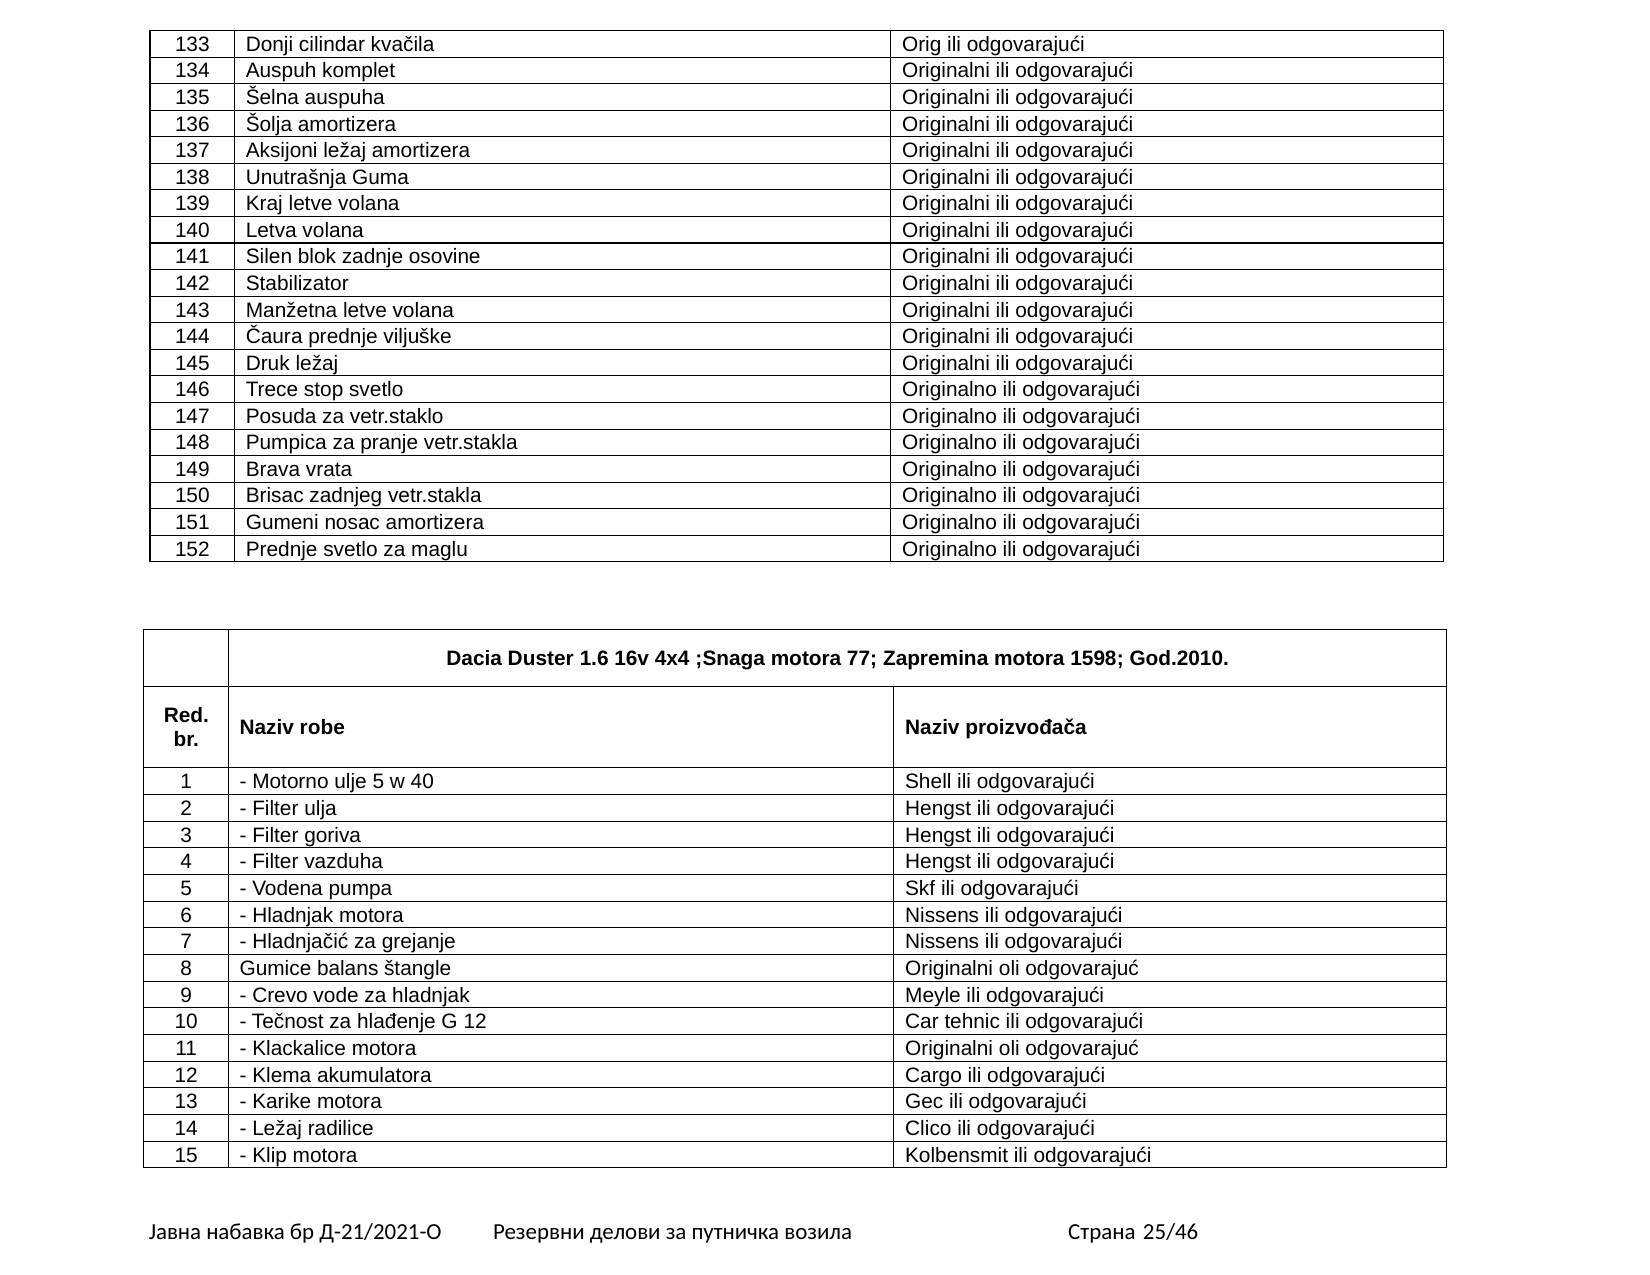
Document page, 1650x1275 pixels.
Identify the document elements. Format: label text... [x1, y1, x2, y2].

table_cell 139 [151, 190, 234, 216]
table_cell Hengst ili odgovarajući [894, 795, 1446, 821]
table_cell - Motorno ulje 5 w 40 [229, 768, 893, 794]
table_cell Skf ili odgovarajući [894, 875, 1446, 901]
table_cell 11 [144, 1035, 228, 1061]
table_cell Originalni ili odgovarajući [891, 58, 1443, 83]
table_cell - Klema akumulatora [229, 1062, 893, 1087]
table_cell Shell ili odgovarajući [894, 768, 1446, 794]
table_cell Originalno ili odgovarajući [891, 376, 1443, 402]
table_cell - Ležaj radilice [229, 1115, 893, 1141]
table_cell 145 [151, 350, 234, 375]
table_header [144, 630, 228, 686]
table_cell 133 [151, 31, 234, 57]
table_cell Aksijoni ležaj amortizera [235, 137, 890, 163]
table_cell 143 [151, 297, 234, 322]
table_cell Hengst ili odgovarajući [894, 848, 1446, 874]
table_cell Šelna auspuha [235, 84, 890, 110]
table_cell 150 [151, 483, 234, 508]
table_cell 12 [144, 1062, 228, 1087]
table_cell - Hladnjak motora [229, 902, 893, 927]
table_cell Originalni ili odgovarajući [891, 217, 1443, 242]
table_cell 152 [151, 536, 234, 561]
table_cell 13 [144, 1088, 228, 1114]
table_cell 136 [151, 111, 234, 136]
table_cell Auspuh komplet [235, 58, 890, 83]
table_cell Naziv robe [229, 687, 893, 767]
table_cell 135 [151, 84, 234, 110]
table_cell 147 [151, 403, 234, 428]
table_cell Originalno ili odgovarajući [891, 509, 1443, 535]
table_cell 144 [151, 323, 234, 349]
table_cell Hengst ili odgovarajući [894, 822, 1446, 847]
table_cell Brisac zadnjeg vetr.stakla [235, 483, 890, 508]
table_cell Clico ili odgovarajući [894, 1115, 1446, 1141]
table_cell Trece stop svetlo [235, 376, 890, 402]
table_cell 1 [144, 768, 228, 794]
table_cell - Crevo vode za hladnjak [229, 982, 893, 1007]
table_cell Nissens ili odgovarajući [894, 928, 1446, 954]
table_cell Silen blok zadnje osovine [235, 244, 890, 269]
table_cell 149 [151, 456, 234, 482]
table_cell 10 [144, 1008, 228, 1034]
table_cell 2 [144, 795, 228, 821]
table_cell 141 [151, 244, 234, 269]
table_cell Kraj letve volana [235, 190, 890, 216]
table_cell Letva volana [235, 217, 890, 242]
table_cell Originalni oli odgovarajuć [894, 1035, 1446, 1061]
table_cell - Tečnost za hlađenje G 12 [229, 1008, 893, 1034]
table_cell 7 [144, 928, 228, 954]
table_cell Naziv proizvođača [894, 687, 1446, 767]
table_cell Originalni ili odgovarajući [891, 323, 1443, 349]
table_cell Manžetna letve volana [235, 297, 890, 322]
table_cell Nissens ili odgovarajući [894, 902, 1446, 927]
table_cell Brava vrata [235, 456, 890, 482]
table_cell 134 [151, 58, 234, 83]
table_cell Kolbensmit ili odgovarajući [894, 1142, 1446, 1167]
table_cell Donji cilindar kvačila [235, 31, 890, 57]
table_header Dacia Duster 1.6 16v 4x4 ;Snaga motora 77; Zapremina motora 1598; God.2010. [229, 630, 1446, 686]
table_cell Cargo ili odgovarajući [894, 1062, 1446, 1087]
table_cell Gumeni nosac amortizera [235, 509, 890, 535]
table_cell 5 [144, 875, 228, 901]
table_cell 9 [144, 982, 228, 1007]
table_cell 151 [151, 509, 234, 535]
table_cell Originalni ili odgovarajući [891, 111, 1443, 136]
table_cell - Karike motora [229, 1088, 893, 1114]
table_cell Posuda za vetr.staklo [235, 403, 890, 428]
table_cell Originalni oli odgovarajuć [894, 955, 1446, 981]
table_cell 142 [151, 270, 234, 296]
table_cell Originalno ili odgovarajući [891, 536, 1443, 561]
table_cell - Filter goriva [229, 822, 893, 847]
table_cell 140 [151, 217, 234, 242]
table_cell Originalni ili odgovarajući [891, 270, 1443, 296]
table_cell 4 [144, 848, 228, 874]
table_cell Meyle ili odgovarajući [894, 982, 1446, 1007]
table_cell - Filter ulja [229, 795, 893, 821]
table_cell Car tehnic ili odgovarajući [894, 1008, 1446, 1034]
table_cell - Vodena pumpa [229, 875, 893, 901]
table_cell Druk ležaj [235, 350, 890, 375]
table_cell Originalni ili odgovarajući [891, 84, 1443, 110]
table_cell Gumice balans štangle [229, 955, 893, 981]
table_cell Pumpica za pranje vetr.stakla [235, 430, 890, 455]
table_cell Prednje svetlo za maglu [235, 536, 890, 561]
table_cell Orig ili odgovarajući [891, 31, 1443, 57]
table_cell Gec ili odgovarajući [894, 1088, 1446, 1114]
table_cell 15 [144, 1142, 228, 1167]
table_cell Originalni ili odgovarajući [891, 350, 1443, 375]
table_cell 6 [144, 902, 228, 927]
table_cell - Filter vazduha [229, 848, 893, 874]
table_cell Originalni ili odgovarajući [891, 297, 1443, 322]
table_cell 146 [151, 376, 234, 402]
table_cell Čaura prednje viljuške [235, 323, 890, 349]
table_cell 14 [144, 1115, 228, 1141]
table_cell Originalno ili odgovarajući [891, 483, 1443, 508]
table_cell 8 [144, 955, 228, 981]
table_cell 138 [151, 164, 234, 189]
table_cell 137 [151, 137, 234, 163]
table_cell Originalni ili odgovarajući [891, 244, 1443, 269]
table_cell 148 [151, 430, 234, 455]
table_cell Stabilizator [235, 270, 890, 296]
table_cell Šolja amortizera [235, 111, 890, 136]
table_cell Originalno ili odgovarajući [891, 430, 1443, 455]
table_cell Unutrašnja Guma [235, 164, 890, 189]
table_cell Red. br. [144, 687, 228, 767]
table_cell 3 [144, 822, 228, 847]
table_cell Originalni ili odgovarajući [891, 137, 1443, 163]
table_cell Originalni ili odgovarajući [891, 190, 1443, 216]
table_cell - Klip motora [229, 1142, 893, 1167]
table_cell Originalni ili odgovarajući [891, 164, 1443, 189]
table_cell - Hladnjačić za grejanje [229, 928, 893, 954]
table_cell Originalno ili odgovarajući [891, 456, 1443, 482]
table_cell - Klackalice motora [229, 1035, 893, 1061]
table_cell Originalno ili odgovarajući [891, 403, 1443, 428]
